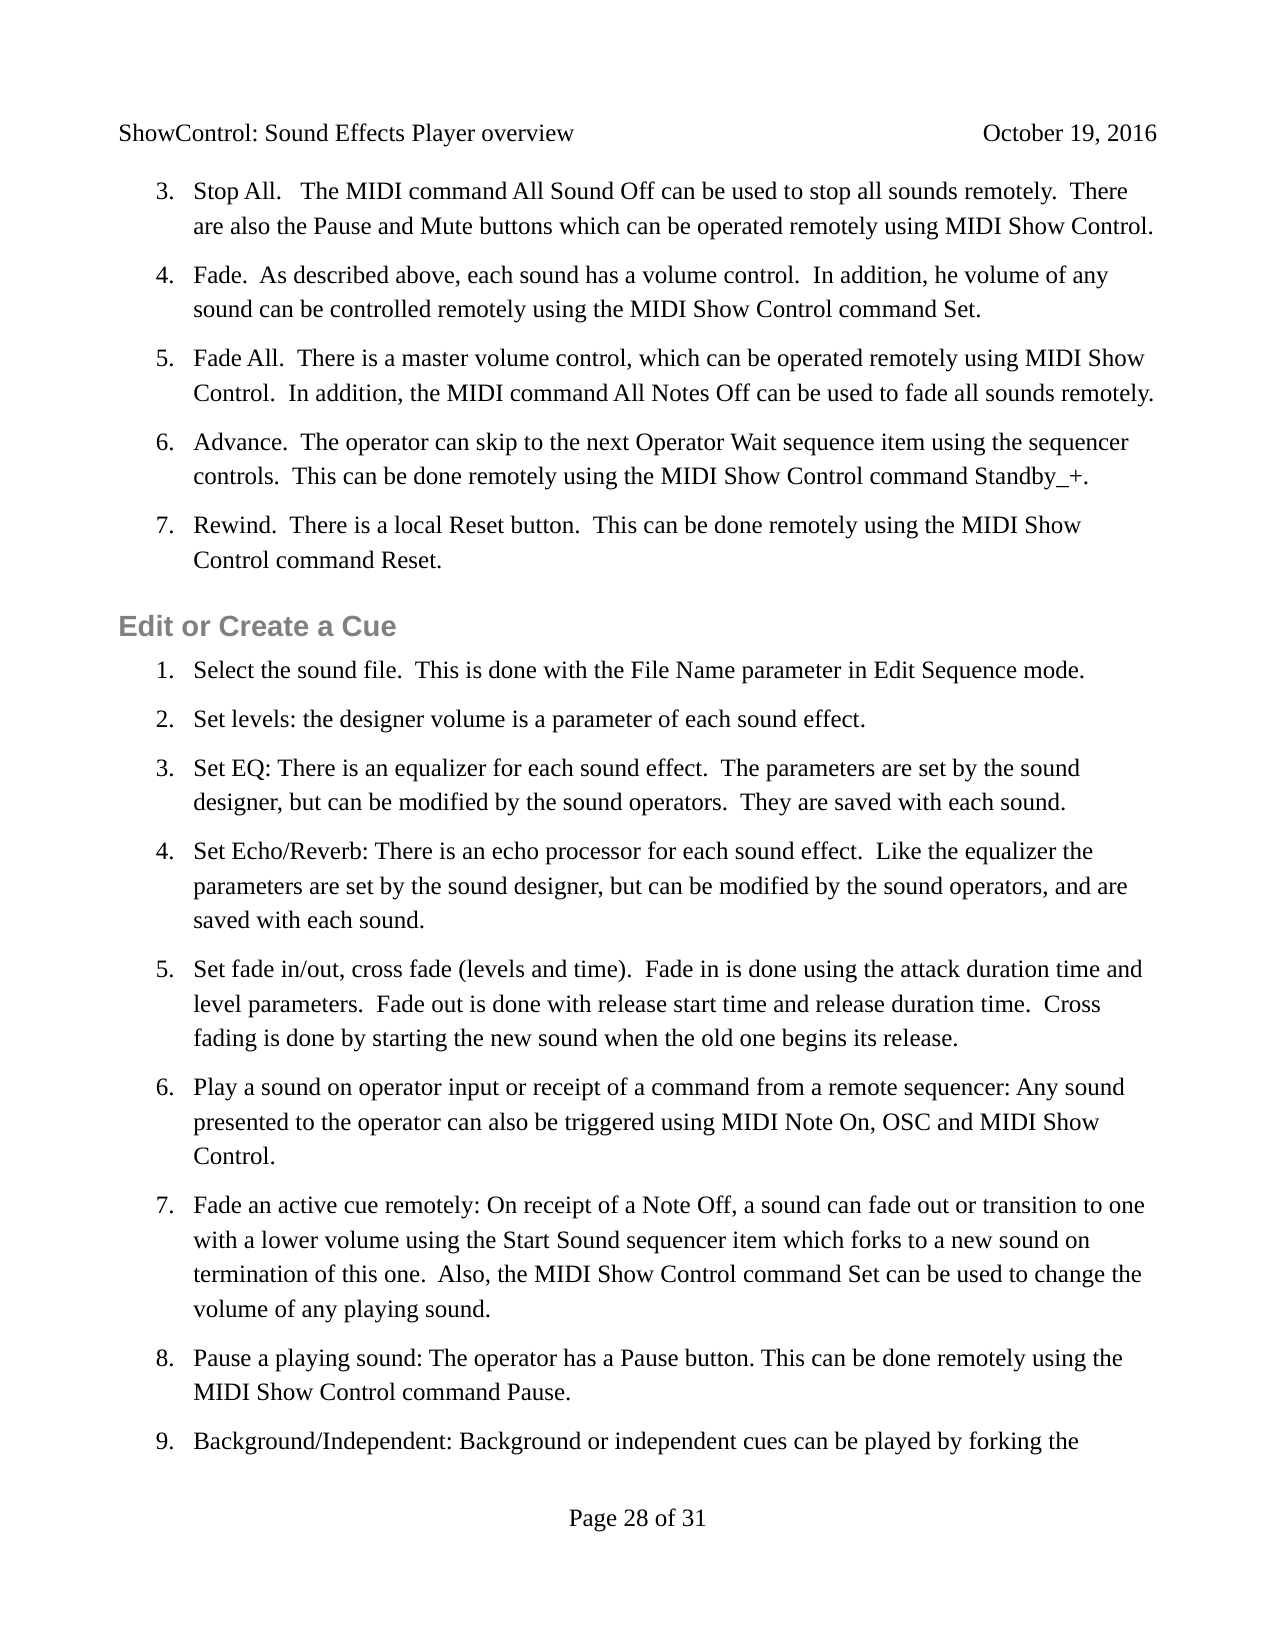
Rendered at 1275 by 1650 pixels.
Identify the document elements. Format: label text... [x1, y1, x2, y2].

list Select the sound file. This is done with the File Name parameter in Edit Sequence mode. [156, 655, 1157, 683]
list Pause a playing sound: The operator has a Pause button. This can be done remotely using the MIDI Show Control command Pause. [156, 1343, 1157, 1406]
list Background/Independent: Background or independent cues can be played by forking the [156, 1426, 1157, 1455]
list Set EQ: There is an equalizer for each sound effect. The parameters are set by the sound designer, but can be modified by the sound operators. They are saved with each sound. [156, 753, 1157, 816]
subtitle Edit or Create a Cue [118, 609, 1157, 642]
list Set Echo/Reverb: There is an echo processor for each sound effect. Like the equalizer the parameters are set by the sound designer, but can be modified by the sound operators, and are saved with each sound. [156, 836, 1157, 934]
list Stop All. The MIDI command All Sound Off can be used to stop all sounds remotely. There are also the Pause and Mute buttons which can be operated remotely using MIDI Show Control. [156, 176, 1157, 239]
list Rewind. There is a local Reset button. This can be done remotely using the MIDI Show Control command Reset. [156, 511, 1157, 574]
list Set levels: the designer volume is a parameter of each sound effect. [156, 704, 1157, 732]
list Fade All. There is a master volume control, which can be operated remotely using MIDI Show Control. In addition, the MIDI command All Notes Off can be used to fade all sounds remotely. [156, 343, 1157, 407]
list Fade. As described above, each sound has a volume control. In addition, he volume of any sound can be controlled remotely using the MIDI Show Control command Set. [156, 260, 1157, 323]
list Set fade in/out, cross fade (levels and time). Fade in is done using the attack duration time and level parameters. Fade out is done with release start time and release duration time. Cross fading is done by starting the new sound when the old one begins its release. [156, 954, 1157, 1052]
list Play a sound on operator input or receipt of a command from a remote sequencer: Any sound presented to the operator can also be triggered using MIDI Note On, OSC and MIDI Show Control. [156, 1072, 1157, 1170]
list Advance. The operator can skip to the next Operator Wait sequence item using the sequencer controls. This can be done remotely using the MIDI Show Control command Standby_+. [156, 427, 1157, 490]
list Fade an active cue remotely: On receipt of a Note Off, a sound can fade out or transition to one with a lower volume using the Start Sound sequencer item which forks to a new sound on termination of this one. Also, the MIDI Show Control command Set can be used to change the volume of any playing sound. [156, 1190, 1157, 1323]
